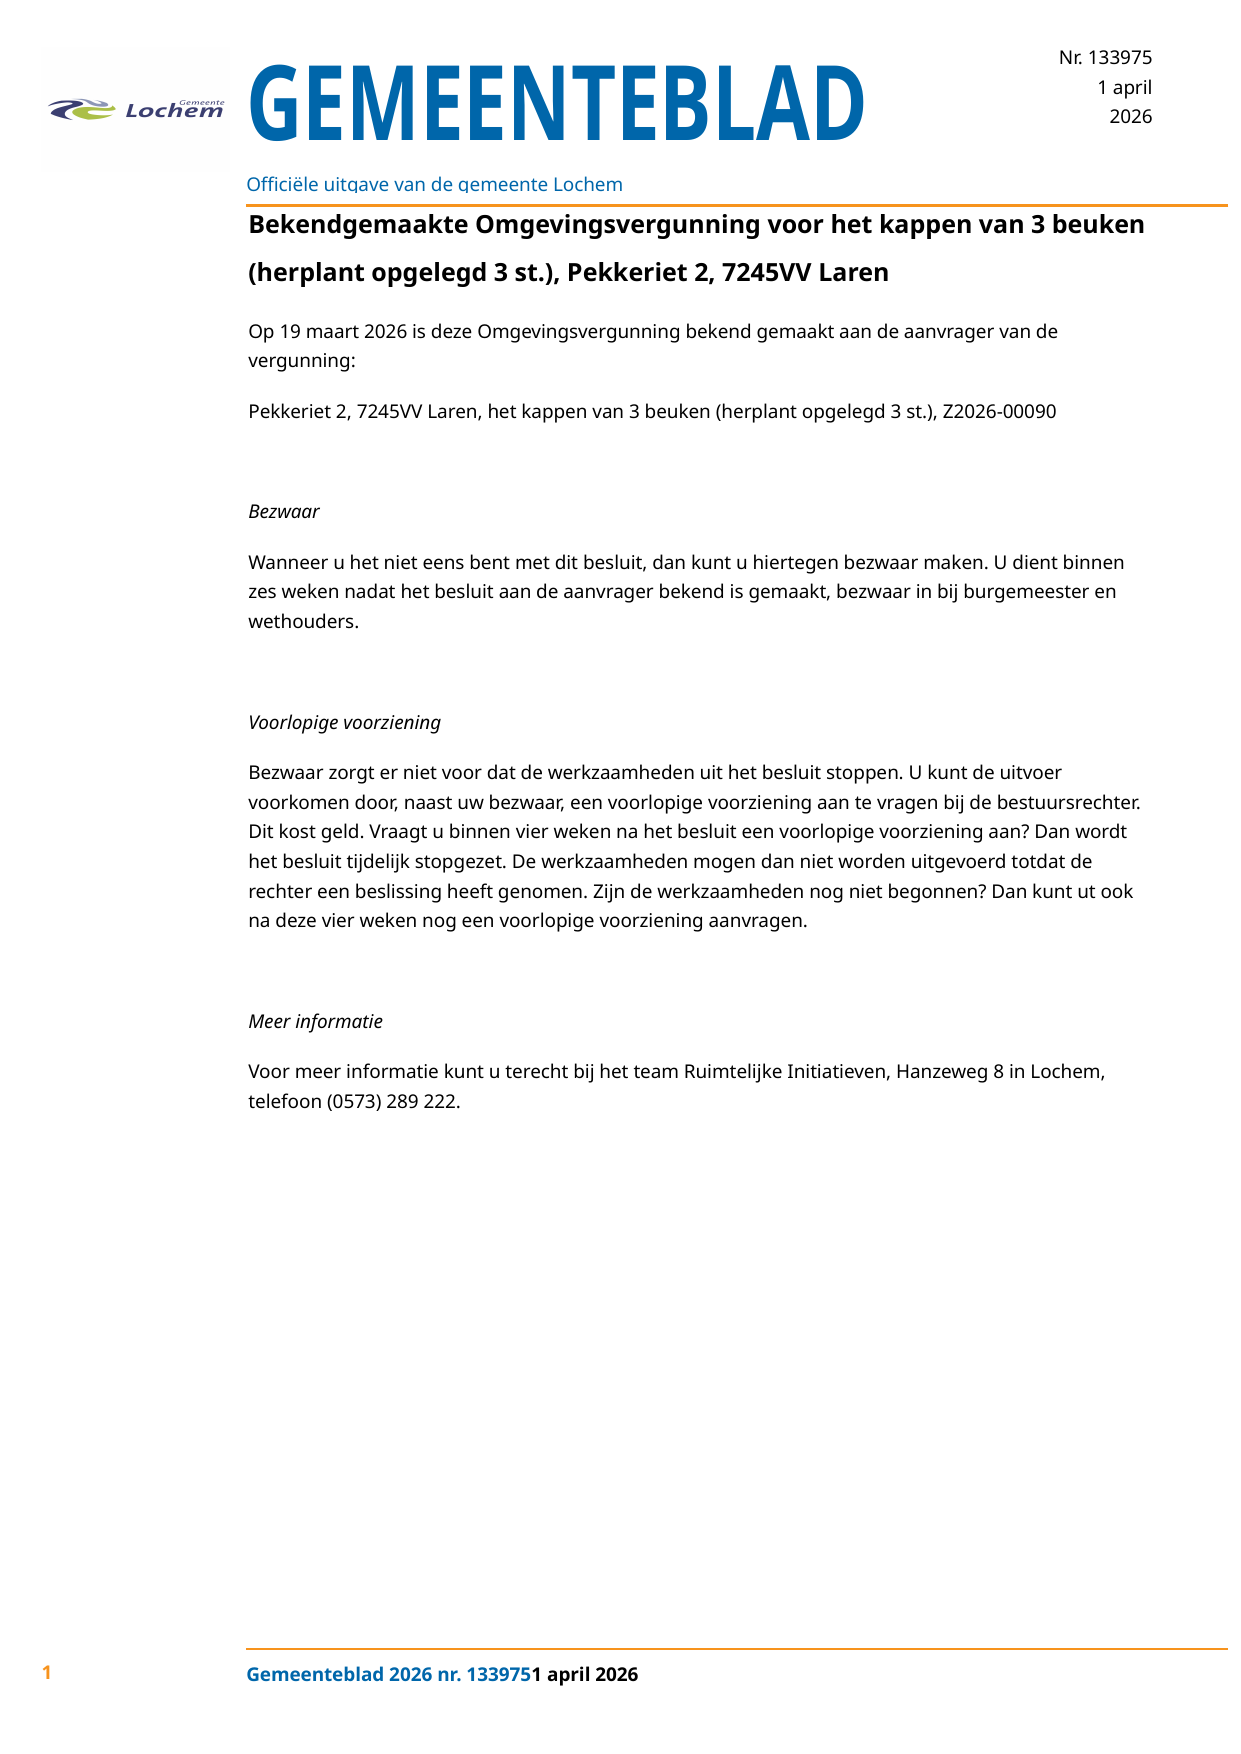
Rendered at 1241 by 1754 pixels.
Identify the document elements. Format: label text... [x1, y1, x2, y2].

text Voorlopige voorziening [248, 709, 1152, 735]
text Bezwaar zorgt er niet voor dat de werkzaamheden uit het besluit stoppen. U kunt de uitvoer voorkomen door, naast uw bezwaar, een voorlopige voorziening aan te vragen bij de bestuursrechter. Dit kost geld. Vraagt u binnen vier weken na het besluit een voorlopige voorziening aan? Dan wordt het besluit tijdelijk stopgezet. De werkzaamheden mogen dan niet worden uitgevoerd totdat de rechter een beslissing heeft genomen. Zijn de werkzaamheden nog niet begonnen? Dan kunt ut ook na deze vier weken nog een voorlopige voorziening aanvragen. [248, 759, 1152, 933]
text Meer informatie [248, 1008, 1152, 1034]
picture [41, 47, 231, 172]
text Bekendgemaakte Omgevingsvergunning voor het kappen van 3 beuken (herplant opgelegd 3 st.), Pekkeriet 2, 7245VV Laren [248, 207, 1152, 288]
text Wanneer u het niet eens bent met dit besluit, dan kunt u hiertegen bezwaar maken. U dient binnen zes weken nadat het besluit aan de aanvrager bekend is gemaakt, bezwaar in bij burgemeester en wethouders. [248, 549, 1152, 634]
text Voor meer informatie kunt u terecht bij het team Ruimtelijke Initiatieven, Hanzeweg 8 in Lochem, telefoon (0573) 289 222. [248, 1059, 1152, 1114]
text Bezwaar [248, 499, 1152, 524]
text Pekkeriet 2, 7245VV Laren, het kappen van 3 beuken (herplant opgelegd 3 st.), Z2026-00090 [248, 398, 1152, 424]
text Op 19 maart 2026 is deze Omgevingsvergunning bekend gemaakt aan de aanvrager van de vergunning: [248, 318, 1152, 373]
